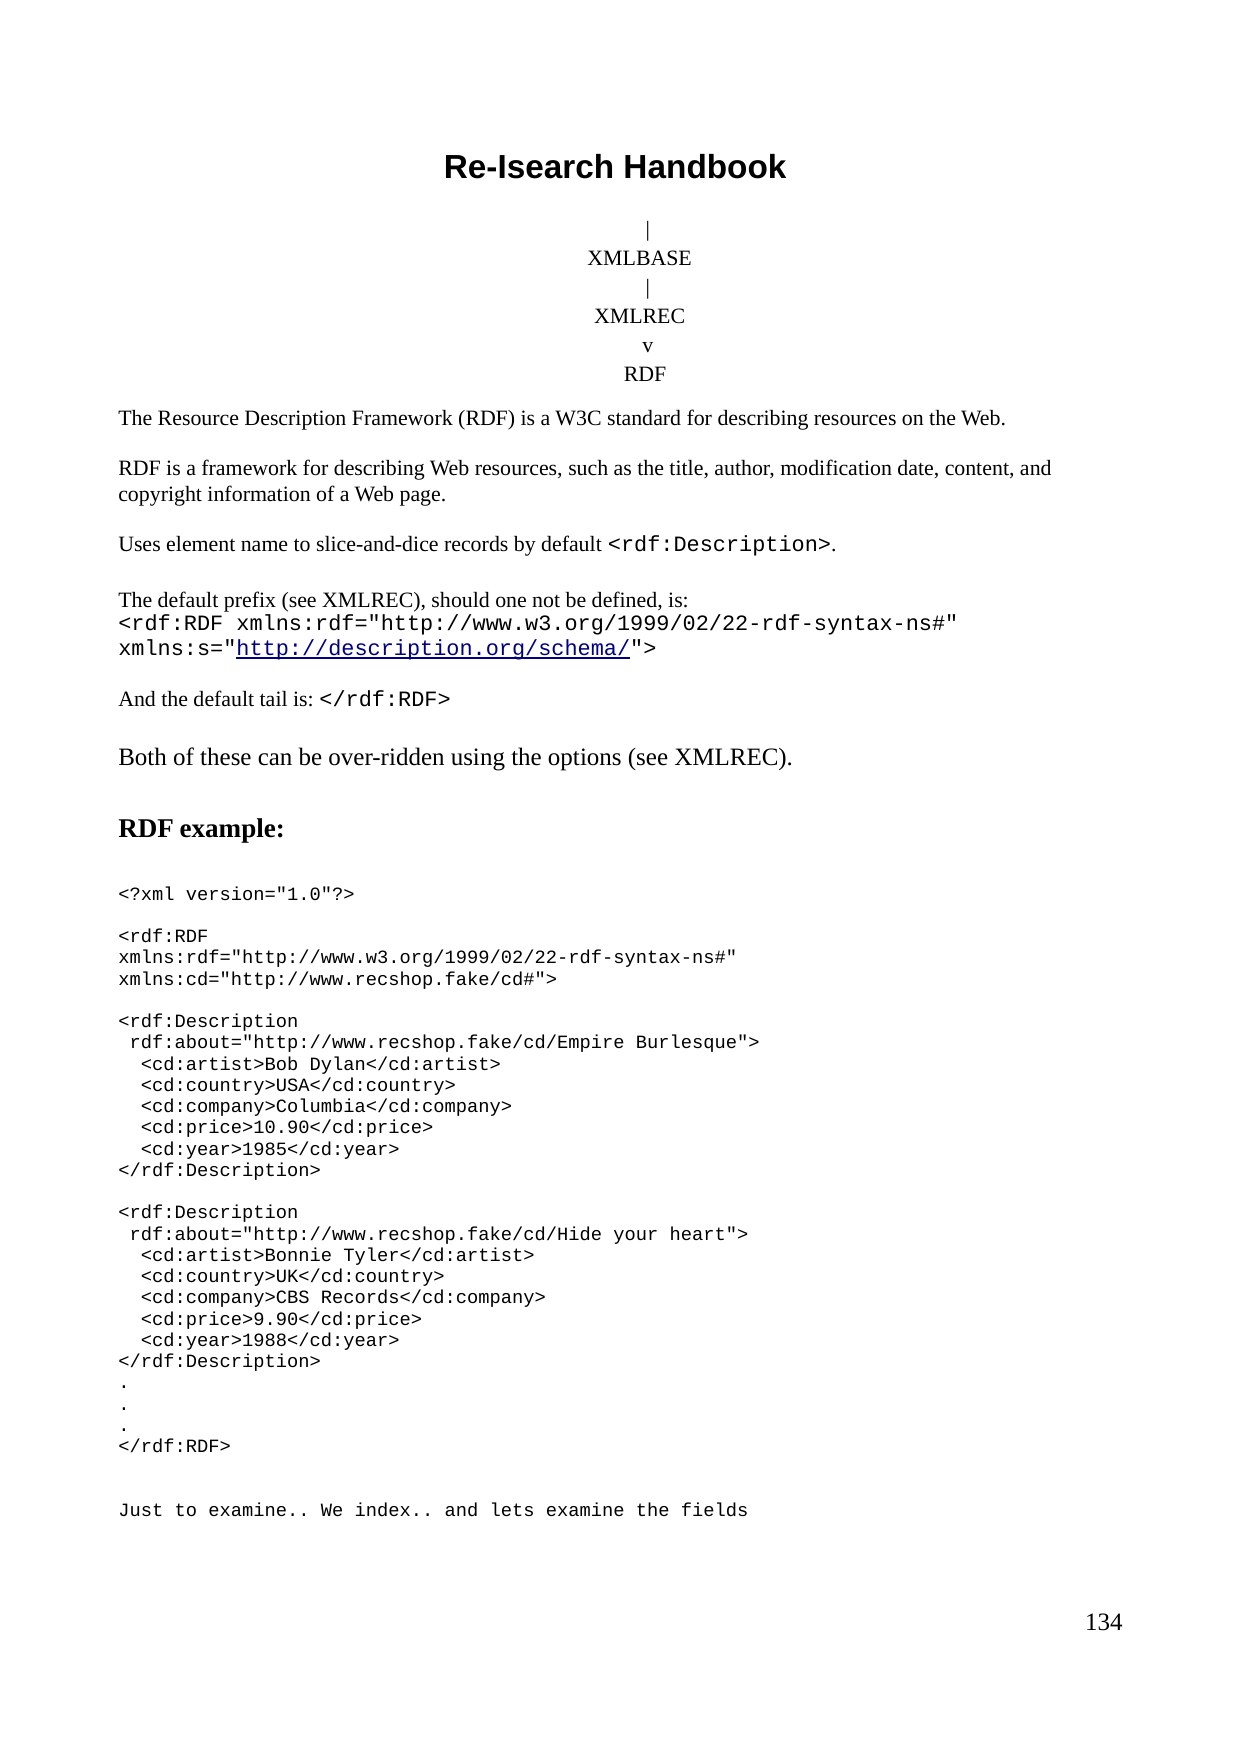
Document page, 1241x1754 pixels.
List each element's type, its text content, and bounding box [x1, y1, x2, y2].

text <?xml version="1.0"?> [118, 884, 1122, 906]
text <cd:year>1988</cd:year> [118, 1331, 1122, 1352]
text . [118, 1373, 1122, 1394]
text <cd:price>10.90</cd:price> [118, 1118, 1122, 1139]
text <rdf:Description [118, 1203, 1122, 1224]
text <cd:price>9.90</cd:price> [118, 1309, 1122, 1331]
text | [118, 274, 1122, 299]
text Uses element name to slice-and-dice records by default <rdf:Description>. [118, 531, 1122, 558]
text </rdf:RDF> [118, 1437, 1122, 1458]
text Just to examine.. We index.. and lets examine the fields [118, 1501, 1122, 1522]
text . [118, 1416, 1122, 1437]
text <cd:year>1985</cd:year> [118, 1139, 1122, 1161]
text | [118, 216, 1122, 241]
text rdf:about="http://www.recshop.fake/cd/Hide your heart"> [118, 1224, 1122, 1246]
text XMLBASE [118, 245, 1122, 270]
subtitle RDF example: [118, 812, 1122, 843]
text rdf:about="http://www.recshop.fake/cd/Empire Burlesque"> [118, 1033, 1122, 1054]
text v [118, 332, 1122, 357]
text RDF is a framework for describing Web resources, such as the title, author, modification date, content, and copyright information of a Web page. [118, 455, 1122, 506]
text xmlns:rdf="http://www.w3.org/1999/02/22-rdf-syntax-ns#" [118, 948, 1122, 969]
text And the default tail is: </rdf:RDF> [118, 686, 1122, 713]
text The Resource Description Framework (RDF) is a W3C standard for describing resources on the Web. [118, 405, 1122, 430]
text <rdf:RDF [118, 927, 1122, 948]
text The default prefix (see XMLREC), should one not be defined, is: [118, 587, 1122, 612]
text RDF [118, 361, 1122, 386]
text <cd:company>Columbia</cd:company> [118, 1097, 1122, 1118]
text xmlns:s="http://description.org/schema/"> [118, 637, 1122, 662]
text XMLREC [118, 303, 1122, 328]
text <rdf:Description [118, 1012, 1122, 1033]
text Both of these can be over-ridden using the options (see XMLREC). [118, 742, 1122, 771]
text <cd:artist>Bonnie Tyler</cd:artist> [118, 1246, 1122, 1267]
text . [118, 1394, 1122, 1416]
text <rdf:RDF xmlns:rdf="http://www.w3.org/1999/02/22-rdf-syntax-ns#" [118, 612, 1122, 637]
text <cd:artist>Bob Dylan</cd:artist> [118, 1054, 1122, 1076]
text <cd:country>UK</cd:country> [118, 1267, 1122, 1288]
text <cd:country>USA</cd:country> [118, 1076, 1122, 1097]
text <cd:company>CBS Records</cd:company> [118, 1288, 1122, 1309]
text </rdf:Description> [118, 1352, 1122, 1373]
text xmlns:cd="http://www.recshop.fake/cd#"> [118, 969, 1122, 991]
text </rdf:Description> [118, 1161, 1122, 1182]
